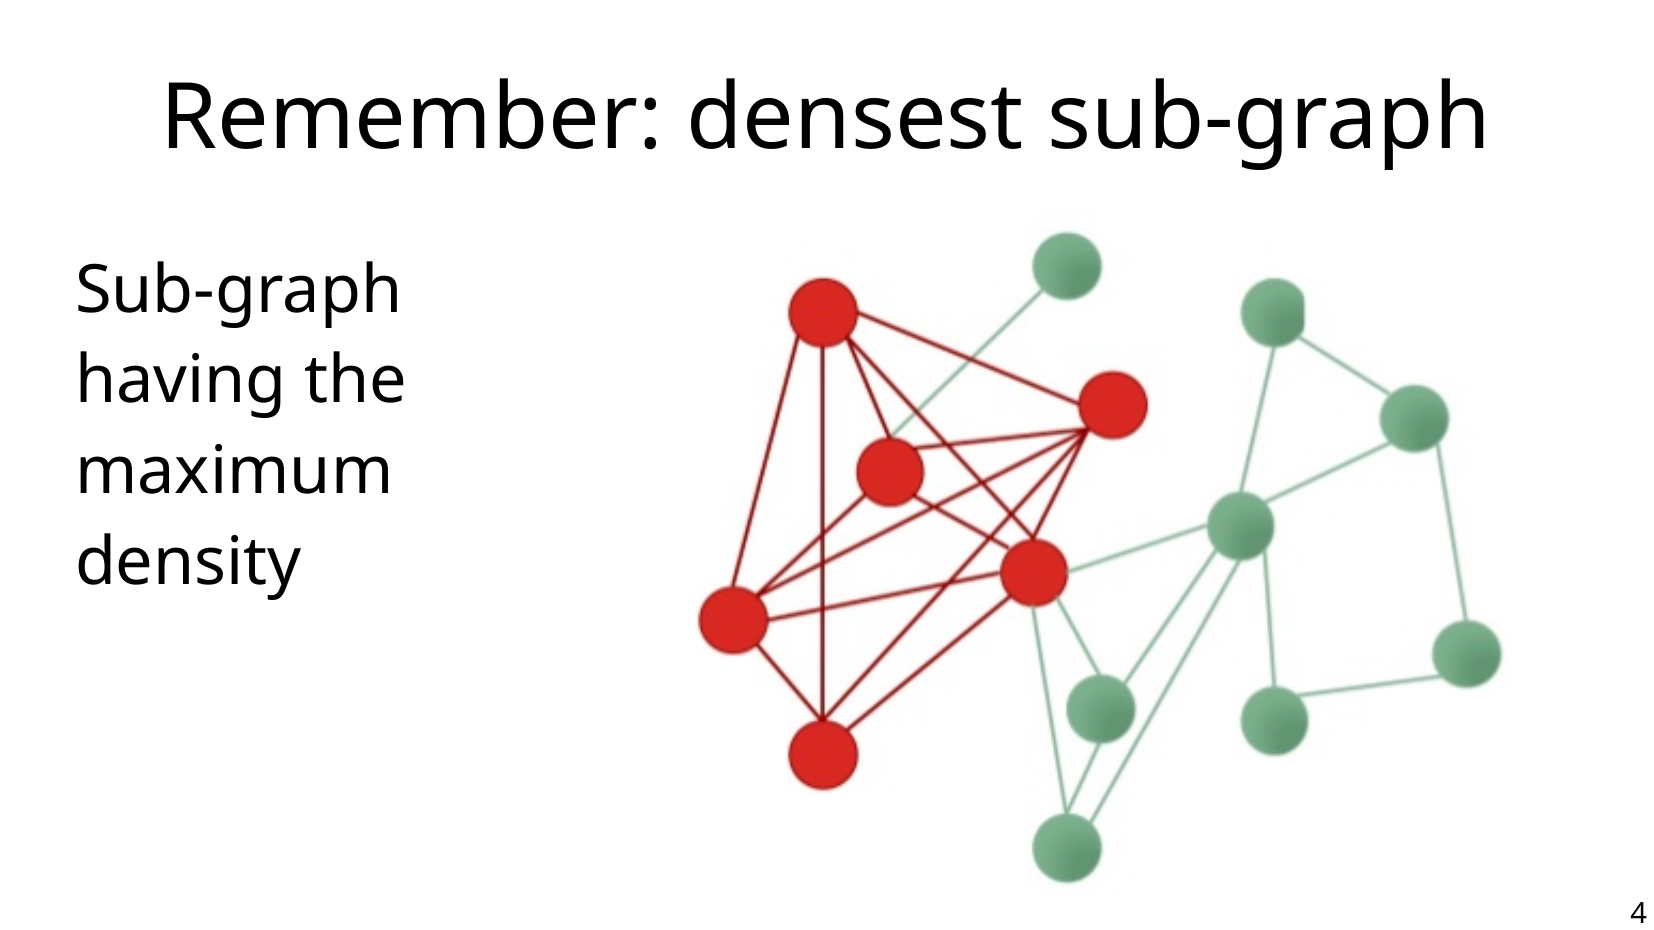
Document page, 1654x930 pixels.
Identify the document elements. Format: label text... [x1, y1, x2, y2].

picture [696, 185, 1559, 905]
title Remember: densest sub-graph [82, 1, 1571, 225]
list Sub-graph having the maximum density [75, 240, 548, 871]
